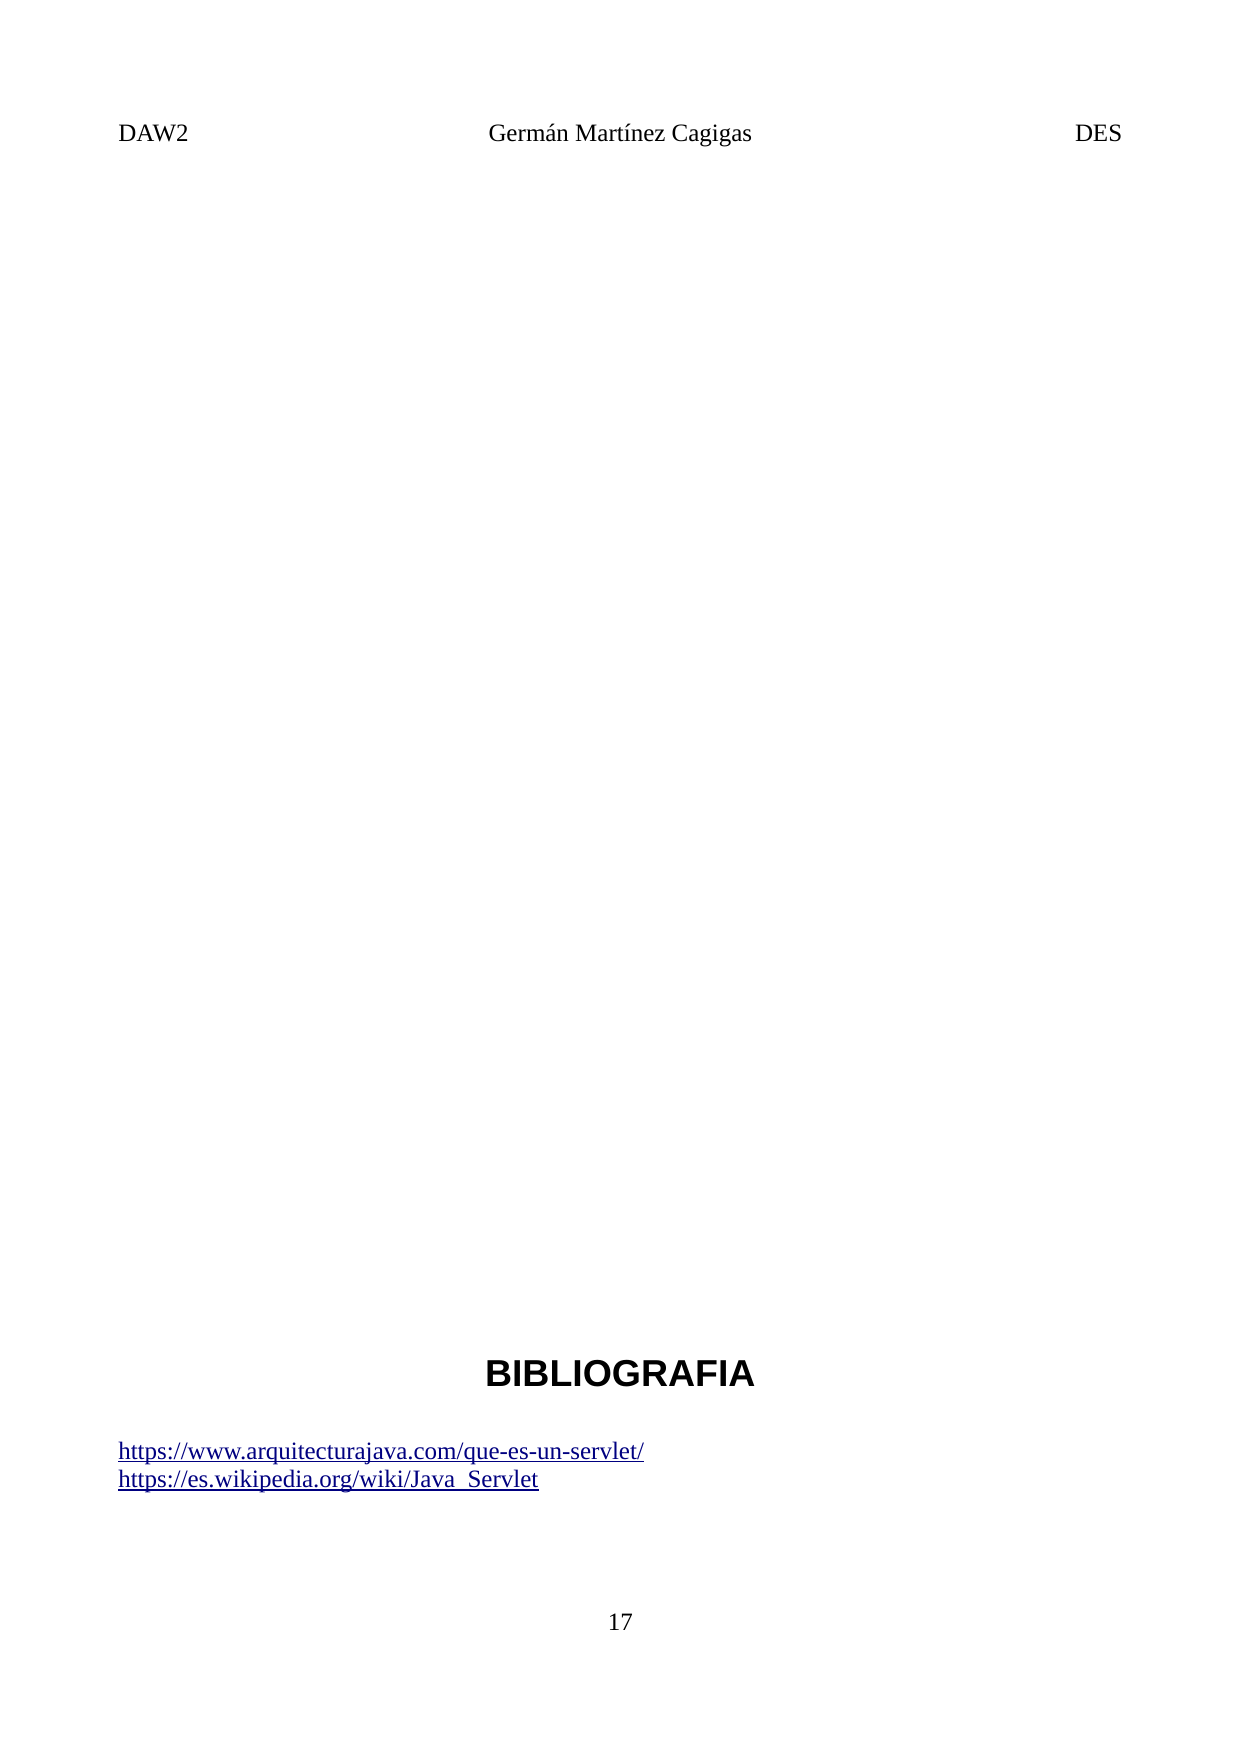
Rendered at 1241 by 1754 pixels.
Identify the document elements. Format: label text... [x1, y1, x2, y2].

subtitle BIBLIOGRAFIA [118, 1351, 1122, 1394]
text https://es.wikipedia.org/wiki/Java_Servlet [118, 1464, 1122, 1493]
text https://www.arquitecturajava.com/que-es-un-servlet/ [118, 1436, 1122, 1464]
